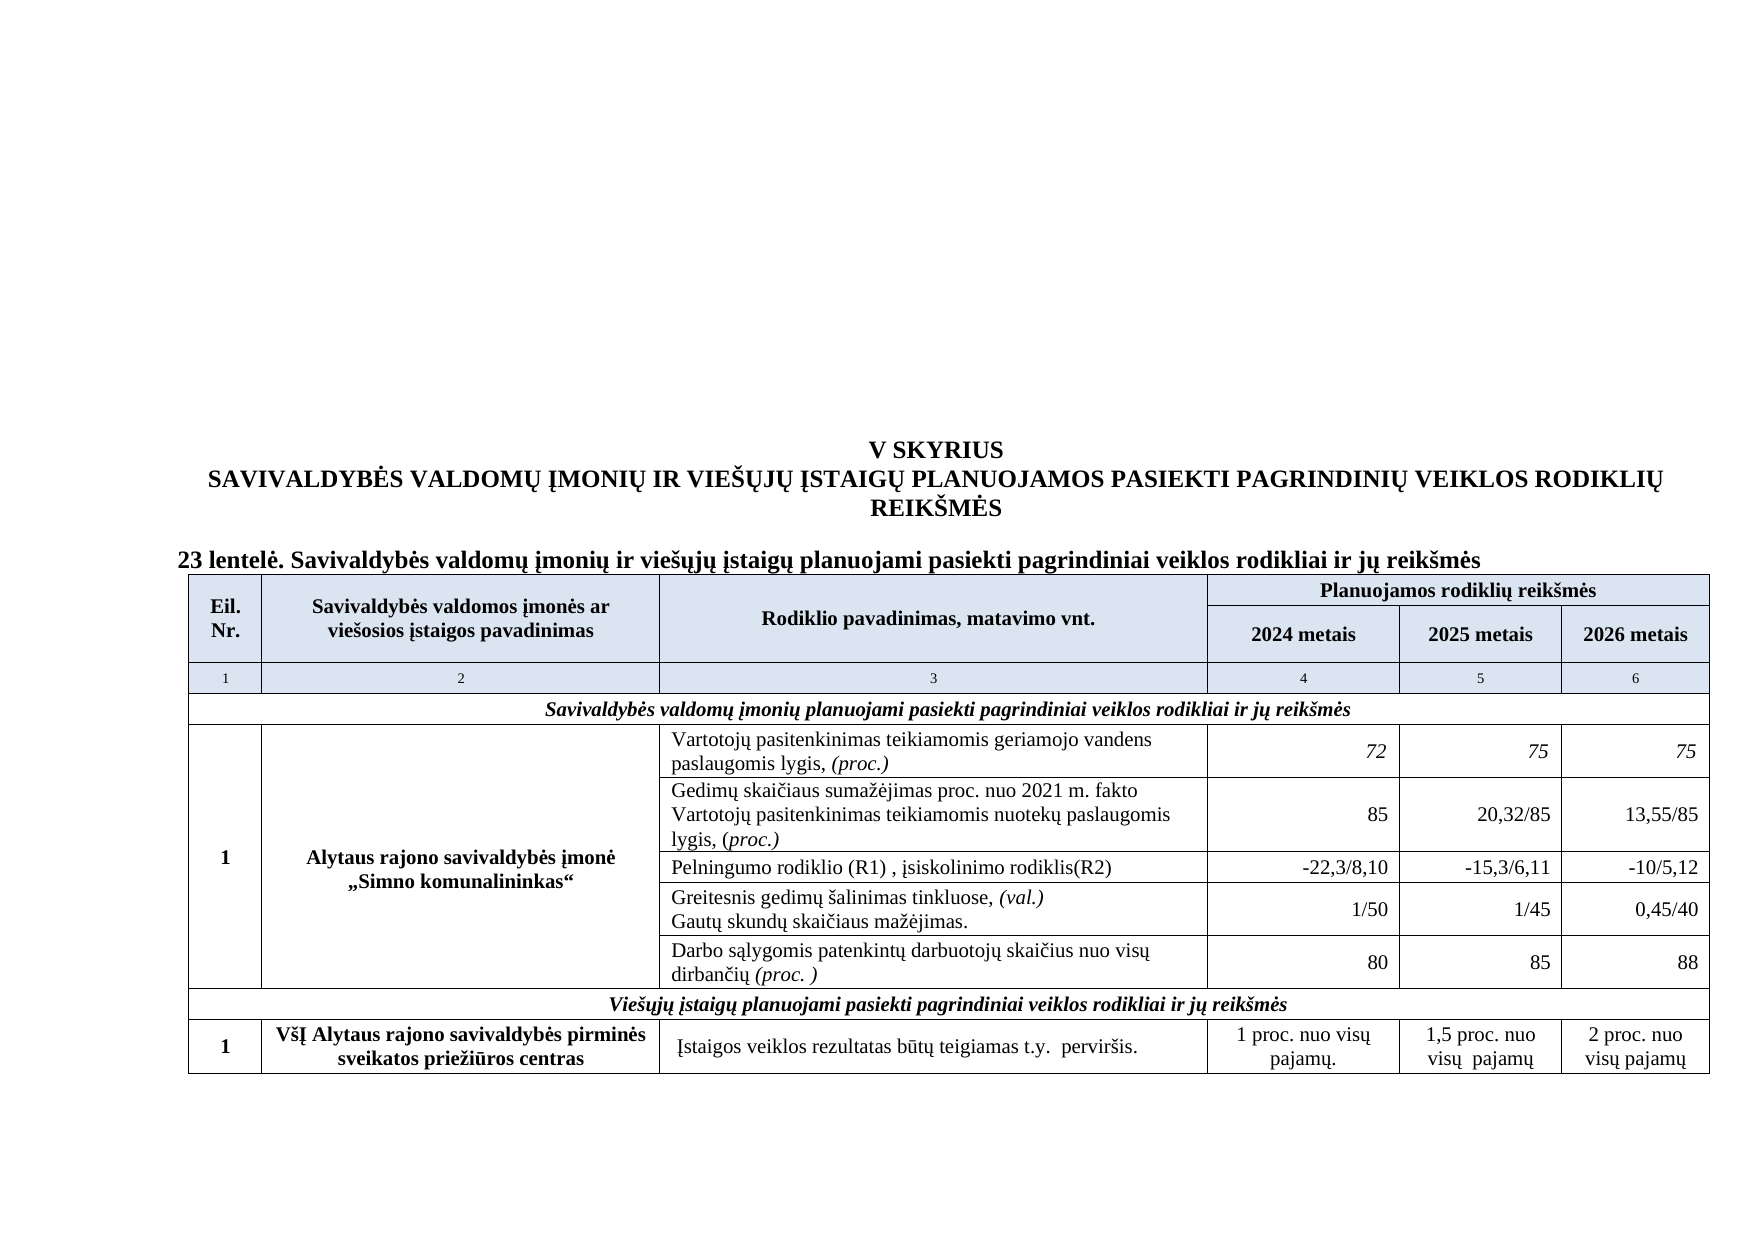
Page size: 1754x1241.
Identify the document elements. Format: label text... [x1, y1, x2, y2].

table_cell 75 [1400, 725, 1561, 777]
table_cell VšĮ Alytaus rajono savivaldybės pirminės sveikatos priežiūros centras [262, 1020, 659, 1072]
table_cell 2025 metais [1400, 606, 1561, 662]
table_cell 20,32/85 [1400, 778, 1561, 851]
table_header Eil. Nr. [189, 575, 261, 662]
table_cell Alytaus rajono savivaldybės įmonė „Simno komunalininkas“ [262, 725, 659, 988]
table_cell -15,3/6,11 [1400, 852, 1561, 882]
table_cell -10/5,12 [1562, 852, 1709, 882]
table_cell 85 [1400, 936, 1561, 988]
table_cell 75 [1562, 725, 1709, 777]
table_cell Vartotojų pasitenkinimas teikiamomis geriamojo vandens paslaugomis lygis, (proc.) [660, 725, 1207, 777]
table_cell 1 [189, 663, 261, 693]
table_cell 72 [1208, 725, 1399, 777]
table_cell 3 [660, 663, 1207, 693]
table_cell 80 [1208, 936, 1399, 988]
table_cell 1,5 proc. nuo visų pajamų [1400, 1020, 1561, 1072]
table_cell 1/45 [1400, 883, 1561, 935]
table_header Savivaldybės valdomos įmonės ar viešosios įstaigos pavadinimas [262, 575, 659, 662]
table_cell 2 proc. nuo visų pajamų [1562, 1020, 1709, 1072]
table_cell 2024 metais [1208, 606, 1399, 662]
table_cell 4 [1208, 663, 1399, 693]
table_cell Pelningumo rodiklio (R1) , įsiskolinimo rodiklis(R2) [660, 852, 1207, 882]
table_cell Darbo sąlygomis patenkintų darbuotojų skaičius nuo visų dirbančių (proc. ) [660, 936, 1207, 988]
table_cell 2 [262, 663, 659, 693]
table_cell 85 [1208, 778, 1399, 851]
table_cell Įstaigos veiklos rezultatas būtų teigiamas t.y. perviršis. [660, 1020, 1207, 1072]
table_cell Viešųjų įstaigų planuojami pasiekti pagrindiniai veiklos rodikliai ir jų reikšmės [189, 989, 1709, 1019]
table_cell Greitesnis gedimų šalinimas tinkluose, (val.) Gautų skundų skaičiaus mažėjimas. [660, 883, 1207, 935]
table_cell 88 [1562, 936, 1709, 988]
table_cell 13,55/85 [1562, 778, 1709, 851]
table_cell Gedimų skaičiaus sumažėjimas proc. nuo 2021 m. fakto Vartotojų pasitenkinimas teikiamomis nuotekų paslaugomis lygis, (proc.) [660, 778, 1207, 851]
table_header Rodiklio pavadinimas, matavimo vnt. [660, 575, 1207, 662]
table_cell 1 [189, 725, 261, 988]
table_cell 1/50 [1208, 883, 1399, 935]
table_header Planuojamos rodiklių reikšmės [1208, 575, 1709, 605]
text SAVIVALDYBĖS VALDOMŲ ĮMONIŲ IR VIEŠŲJŲ ĮSTAIGŲ PLANUOJAMOS PASIEKTI PAGRINDINIŲ VEIKLOS RODIKLIŲ REIKŠMĖS [177, 464, 1695, 521]
table_cell 2026 metais [1562, 606, 1709, 662]
table_cell 5 [1400, 663, 1561, 693]
table_cell -22,3/8,10 [1208, 852, 1399, 882]
table_cell 1 [189, 1020, 261, 1072]
text 23 lentelė. Savivaldybės valdomų įmonių ir viešųjų įstaigų planuojami pasiekti pagrindiniai veiklos rodikliai ir jų reikšmės [177, 545, 1695, 574]
table_cell 1 proc. nuo visų pajamų. [1208, 1020, 1399, 1072]
table_cell 6 [1562, 663, 1709, 693]
table_cell Savivaldybės valdomų įmonių planuojami pasiekti pagrindiniai veiklos rodikliai ir jų reikšmės [189, 694, 1709, 724]
table_cell 0,45/40 [1562, 883, 1709, 935]
text V SKYRIUS [177, 435, 1695, 464]
